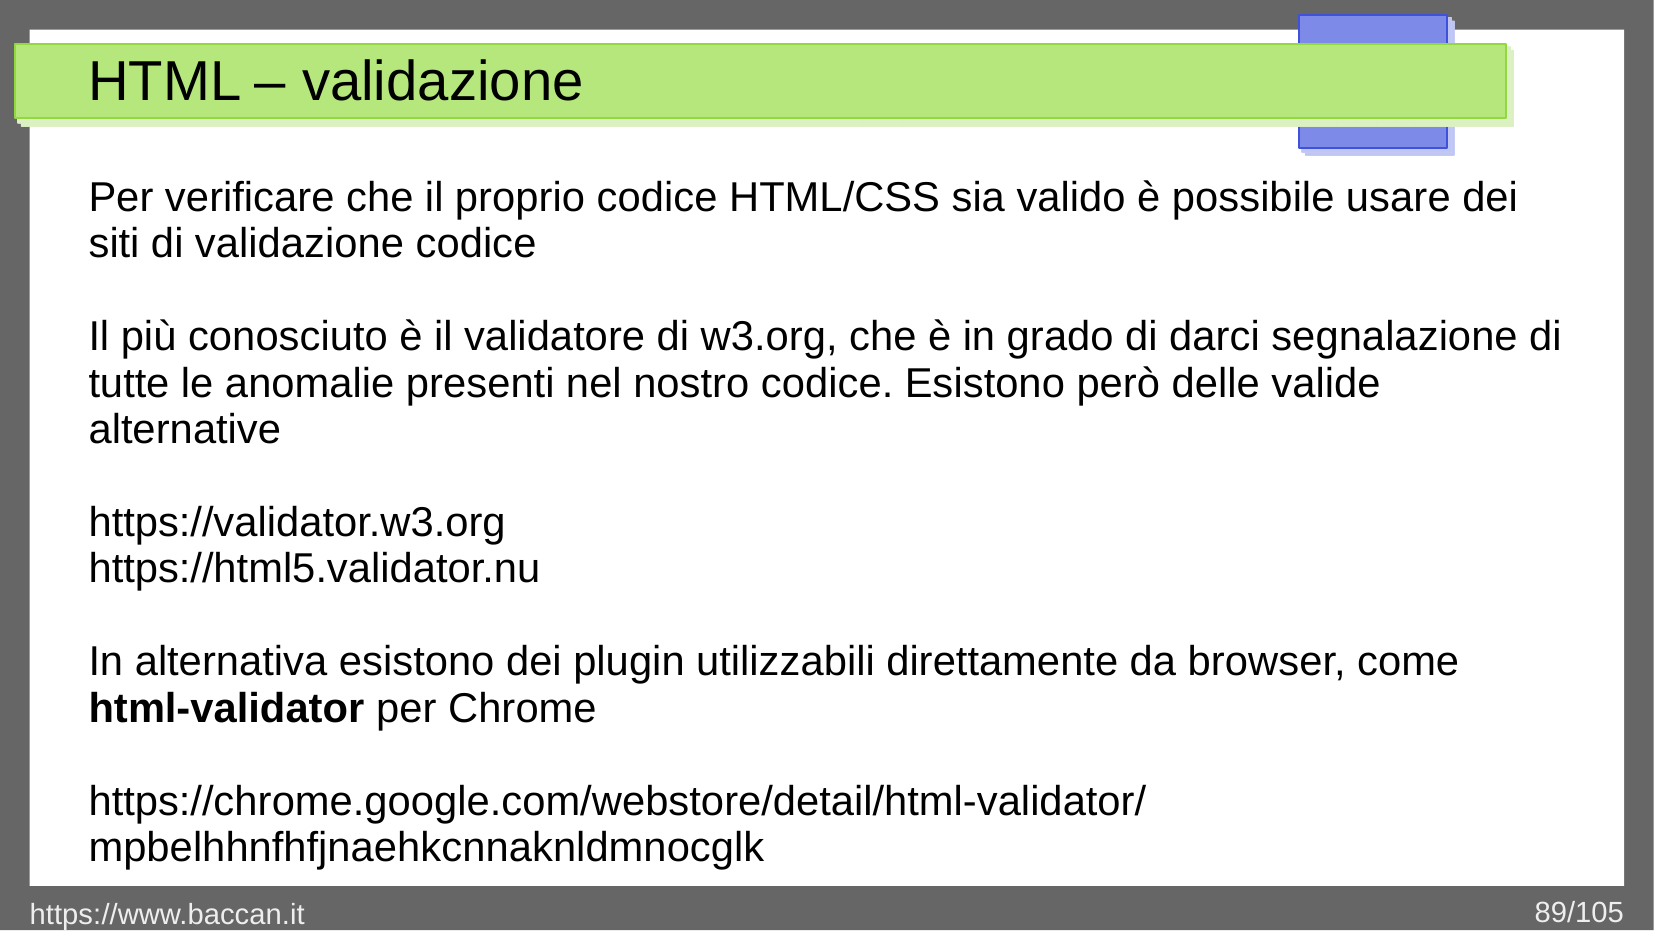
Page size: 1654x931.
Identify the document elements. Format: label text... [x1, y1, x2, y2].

title HTML – validazione [88, 44, 1506, 119]
text_box Per verificare che il proprio codice HTML/CSS sia valido è possibile usare dei siti di validazione codice Il più conosciuto è il validatore di w3.org, che è in grado di darci segnalazione di tutte le anomalie presenti nel nostro codice. Esistono però delle valide alternative https://validator.w3.org https://html5.validator.nu In alternativa esistono dei plugin utilizzabili direttamente da browser, come html-validator per Chrome https://chrome.google.com/webstore/detail/html-validator/mpbelhhnfhfjnaehkcnnaknldmnocglk [88, 158, 1565, 886]
